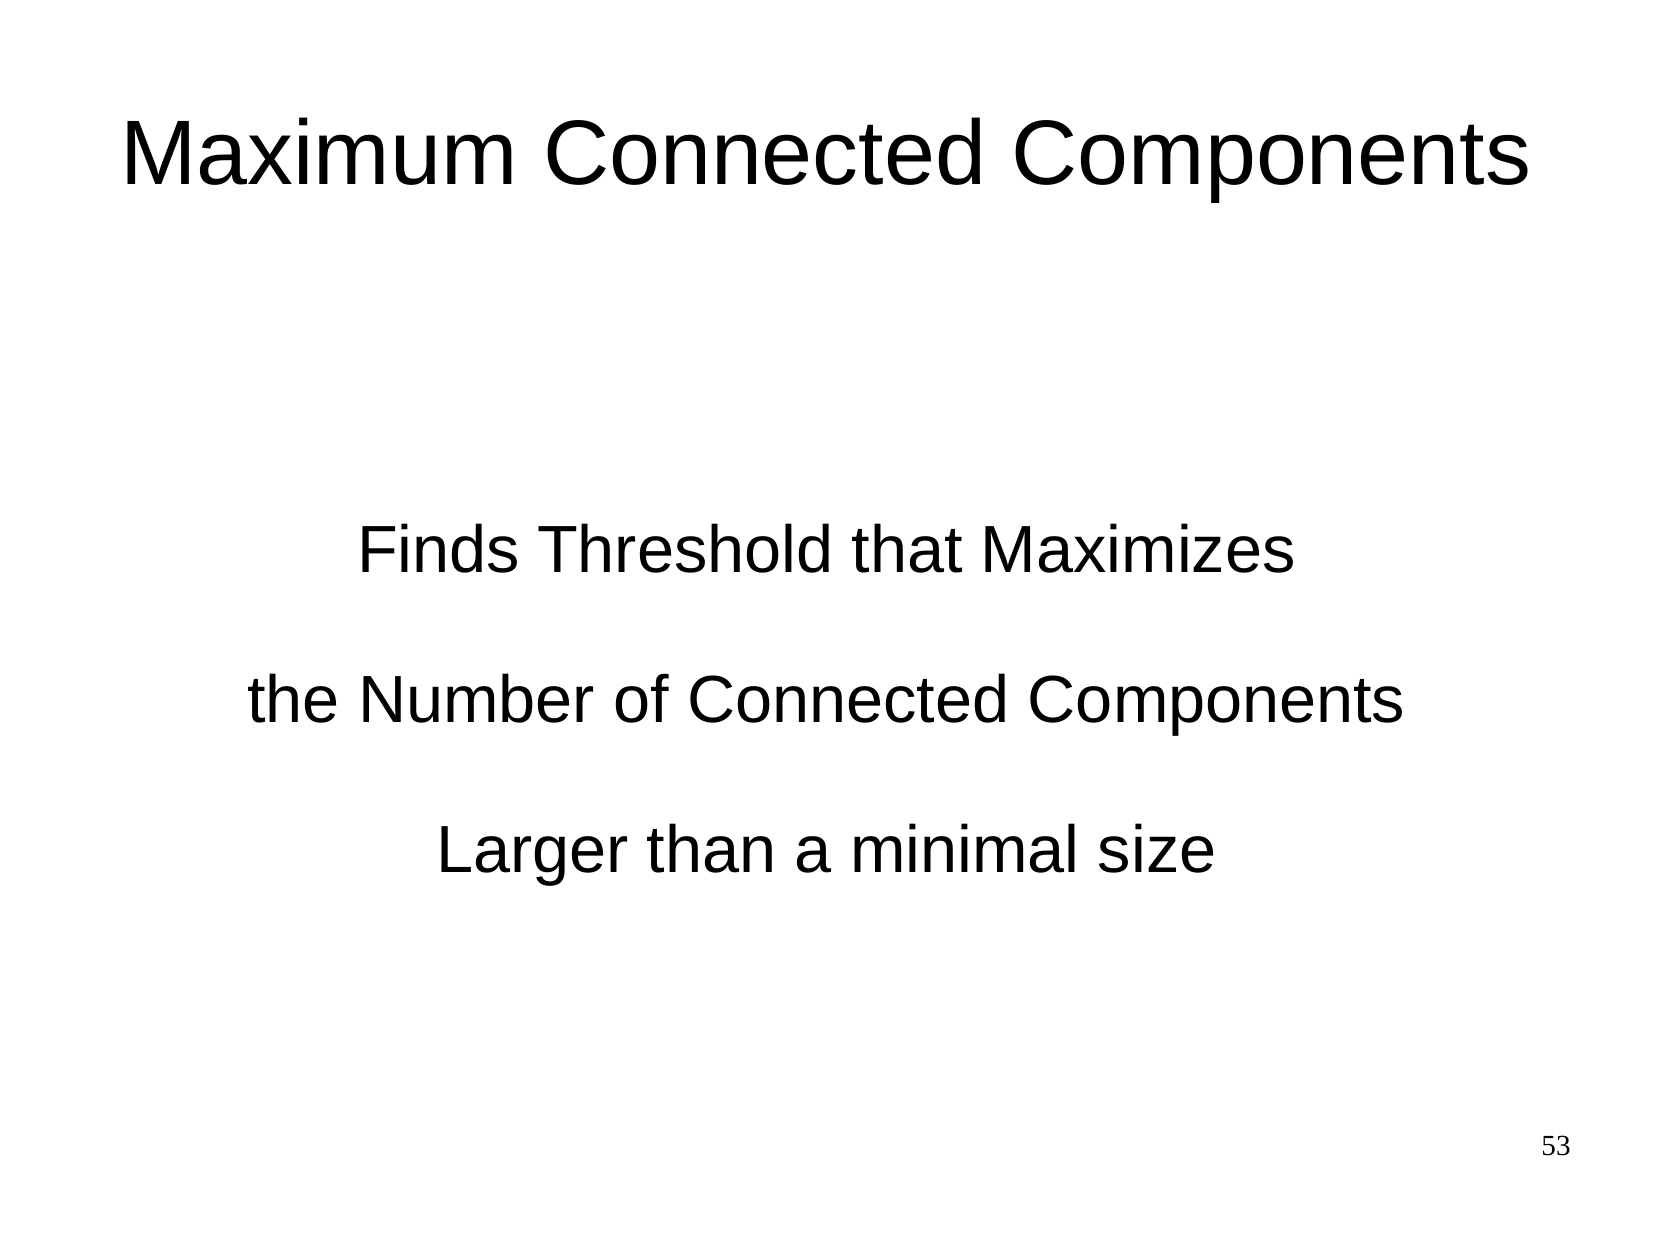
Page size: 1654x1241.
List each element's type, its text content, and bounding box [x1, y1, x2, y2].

title Maximum Connected Components [82, 56, 1571, 250]
subtitle Finds Threshold that Maximizes the Number of Connected Components Larger than a minimal size [82, 297, 1571, 1102]
